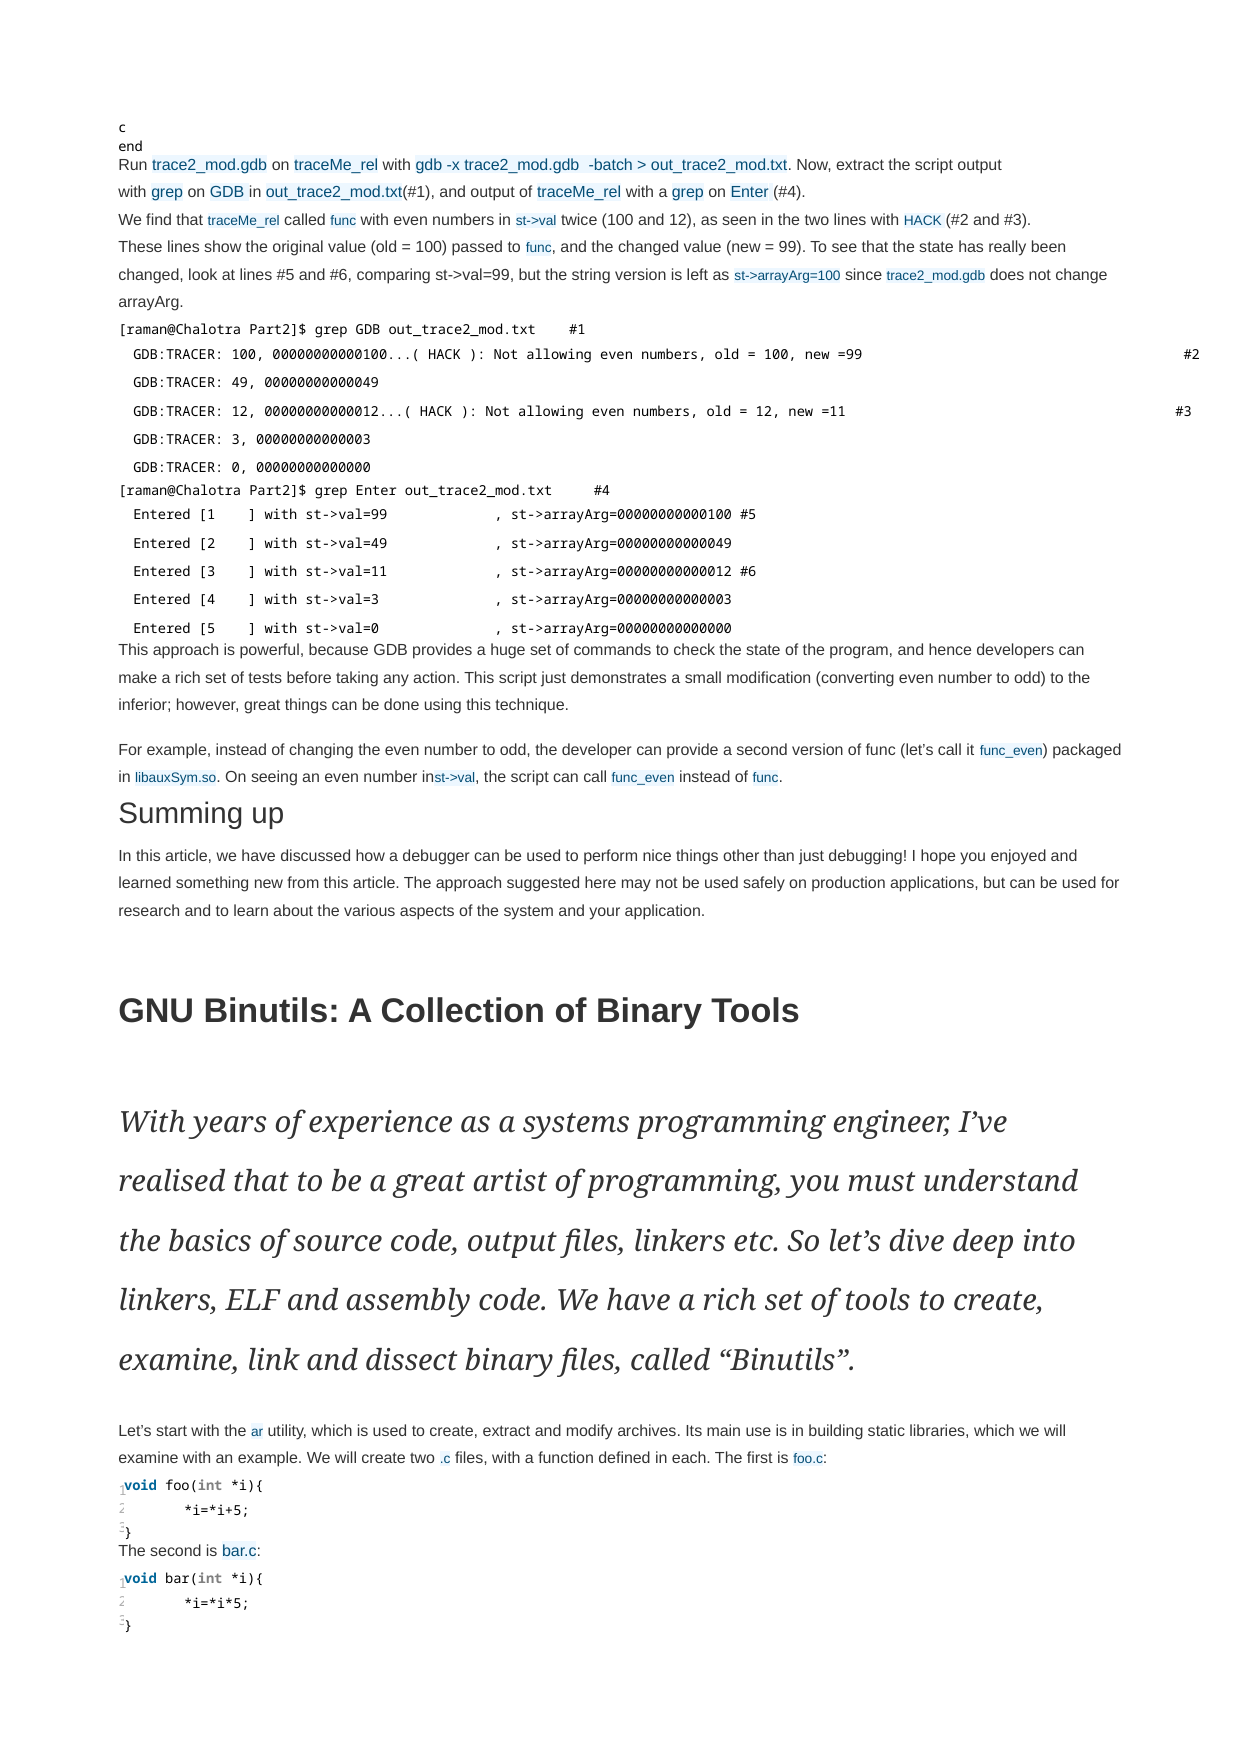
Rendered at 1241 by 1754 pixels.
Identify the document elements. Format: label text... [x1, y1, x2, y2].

text With years of experience as a systems programming engineer, I’ve realised that to be a great artist of programming, you must understand the basics of source code, output files, linkers etc. So let’s dive deep into linkers, ELF and assembly code. We have a rich set of tools to create, examine, link and dissect binary files, called “Binutils”. [118, 1101, 1122, 1378]
text We find that traceMe_rel called func with even numbers in st->val twice (100 and 12), as seen in the two lines with HACK (#2 and #3). [118, 210, 1122, 228]
text This approach is powerful, because GDB provides a huge set of commands to check the state of the program, and hence developers can make a rich set of tests before taking any action. This script just demonstrates a small modification (converting even number to odd) to the inferior; however, great things can be done using this technique. [118, 641, 1122, 714]
table_header 1 2 3 [118, 1476, 124, 1541]
table_header 1 2 3 [118, 1569, 124, 1634]
table_header [raman@Chalotra Part2]$ grep GDB out_trace2_mod.txt #1 GDB:TRACER: 100, 00000000000100...( HACK ): Not allowing even numbers, old = 100, new =99 #2 GDB:TRACER: 49, 00000000000049 GDB:TRACER: 12, 00000000000012...( HACK ): Not allowing even numbers, old = 12, new =11 #3 GDB:TRACER: 3, 00000000000003 GDB:TRACER: 0, 00000000000000 [raman@Chalotra Part2]$ grep Enter out_trace2_mod.txt #4 Entered [1 ] with st->val=99 , st->arrayArg=00000000000100 #5 Entered [2 ] with st->val=49 , st->arrayArg=00000000000049 Entered [3 ] with st->val=11 , st->arrayArg=00000000000012 #6 Entered [4 ] with st->val=3 , st->arrayArg=00000000000003 Entered [5 ] with st->val=0 , st->arrayArg=00000000000000 [118, 320, 1228, 641]
table_header void bar(int *i){ *i=*i*5; } [124, 1569, 1240, 1634]
text For example, instead of changing the even number to odd, the developer can provide a second version of func (let’s call it func_even) packaged in libauxSym.so. On seeing an even number inst->val, the script can call func_even instead of func. [118, 740, 1122, 786]
table_header void foo(int *i){ *i=*i+5; } [124, 1476, 1240, 1541]
text The second is bar.c: [118, 1541, 1122, 1560]
text Let’s start with the ar utility, which is used to create, extract and modify archives. Its main use is in building static libraries, which we will examine with an example. We will create two .c files, with a function defined in each. The first is foo.c: [118, 1421, 1122, 1467]
text In this article, we have discussed how a debugger can be used to perform nice things other than just debugging! I hope you enjoyed and learned something new from this article. The approach suggested here may not be used safely on production applications, but can be used for research and to learn about the various aspects of the system and your application. [118, 846, 1122, 920]
subtitle Summing up [118, 795, 1122, 829]
text Run trace2_mod.gdb on traceMe_rel with gdb -x trace2_mod.gdb -batch > out_trace2_mod.txt. Now, extract the script output with grep on GDB in out_trace2_mod.txt(#1), and output of traceMe_rel with a grep on Enter (#4). [118, 155, 1122, 201]
subtitle GNU Binutils: A Collection of Binary Tools [118, 991, 1122, 1030]
text These lines show the original value (old = 100) passed to func, and the changed value (new = 99). To see that the state has really been changed, look at lines #5 and #6, comparing st->val=99, but the string version is left as st->arrayArg=100 since trace2_mod.gdb does not change arrayArg. [118, 238, 1122, 311]
table_header c end [118, 118, 1228, 155]
